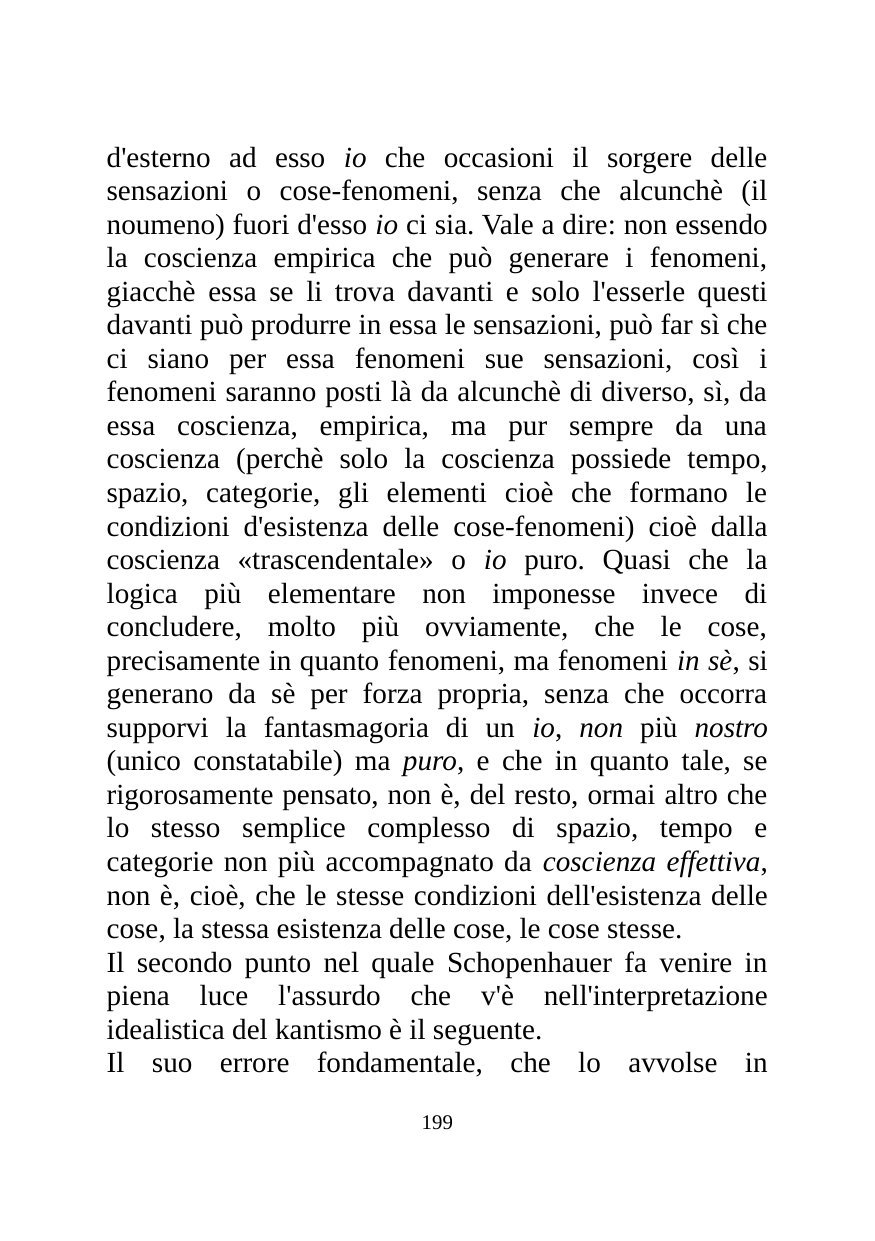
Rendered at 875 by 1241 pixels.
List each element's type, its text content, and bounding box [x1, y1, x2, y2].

text Il suo errore fondamentale, che lo avvolse in [106, 1045, 768, 1079]
text Il secondo punto nel quale Schopenhauer fa venire in piena luce l'assurdo che v'è nell'interpretazione idealistica del kantismo è il seguente. [106, 945, 768, 1045]
text d'esterno ad esso io che occasioni il sorgere delle sensazioni o cose-fenomeni, senza che alcunchè (il noumeno) fuori d'esso io ci sia. Vale a dire: non essendo la coscienza empirica che può generare i fenomeni, giacchè essa se li trova davanti e solo l'esserle questi davanti può produrre in essa le sensazioni, può far sì che ci siano per essa fenomeni sue sensazioni, così i fenomeni saranno posti là da alcunchè di diverso, sì, da essa coscienza, empirica, ma pur sempre da una coscienza (perchè solo la coscienza possiede tempo, spazio, categorie, gli elementi cioè che formano le condizioni d'esistenza delle cose-fenomeni) cioè dalla coscienza «trascendentale» o io puro. Quasi che la logica più elementare non imponesse invece di concludere, molto più ovviamente, che le cose, precisamente in quanto fenomeni, ma fenomeni in sè, si generano da sè per forza propria, senza che occorra supporvi la fantasmagoria di un io, non più nostro (unico constatabile) ma puro, e che in quanto tale, se rigorosamente pensato, non è, del resto, ormai altro che lo stesso semplice complesso di spazio, tempo e categorie non più accompagnato da coscienza effettiva, non è, cioè, che le stesse condizioni dell'esistenza delle cose, la stessa esistenza delle cose, le cose stesse. [106, 140, 768, 945]
